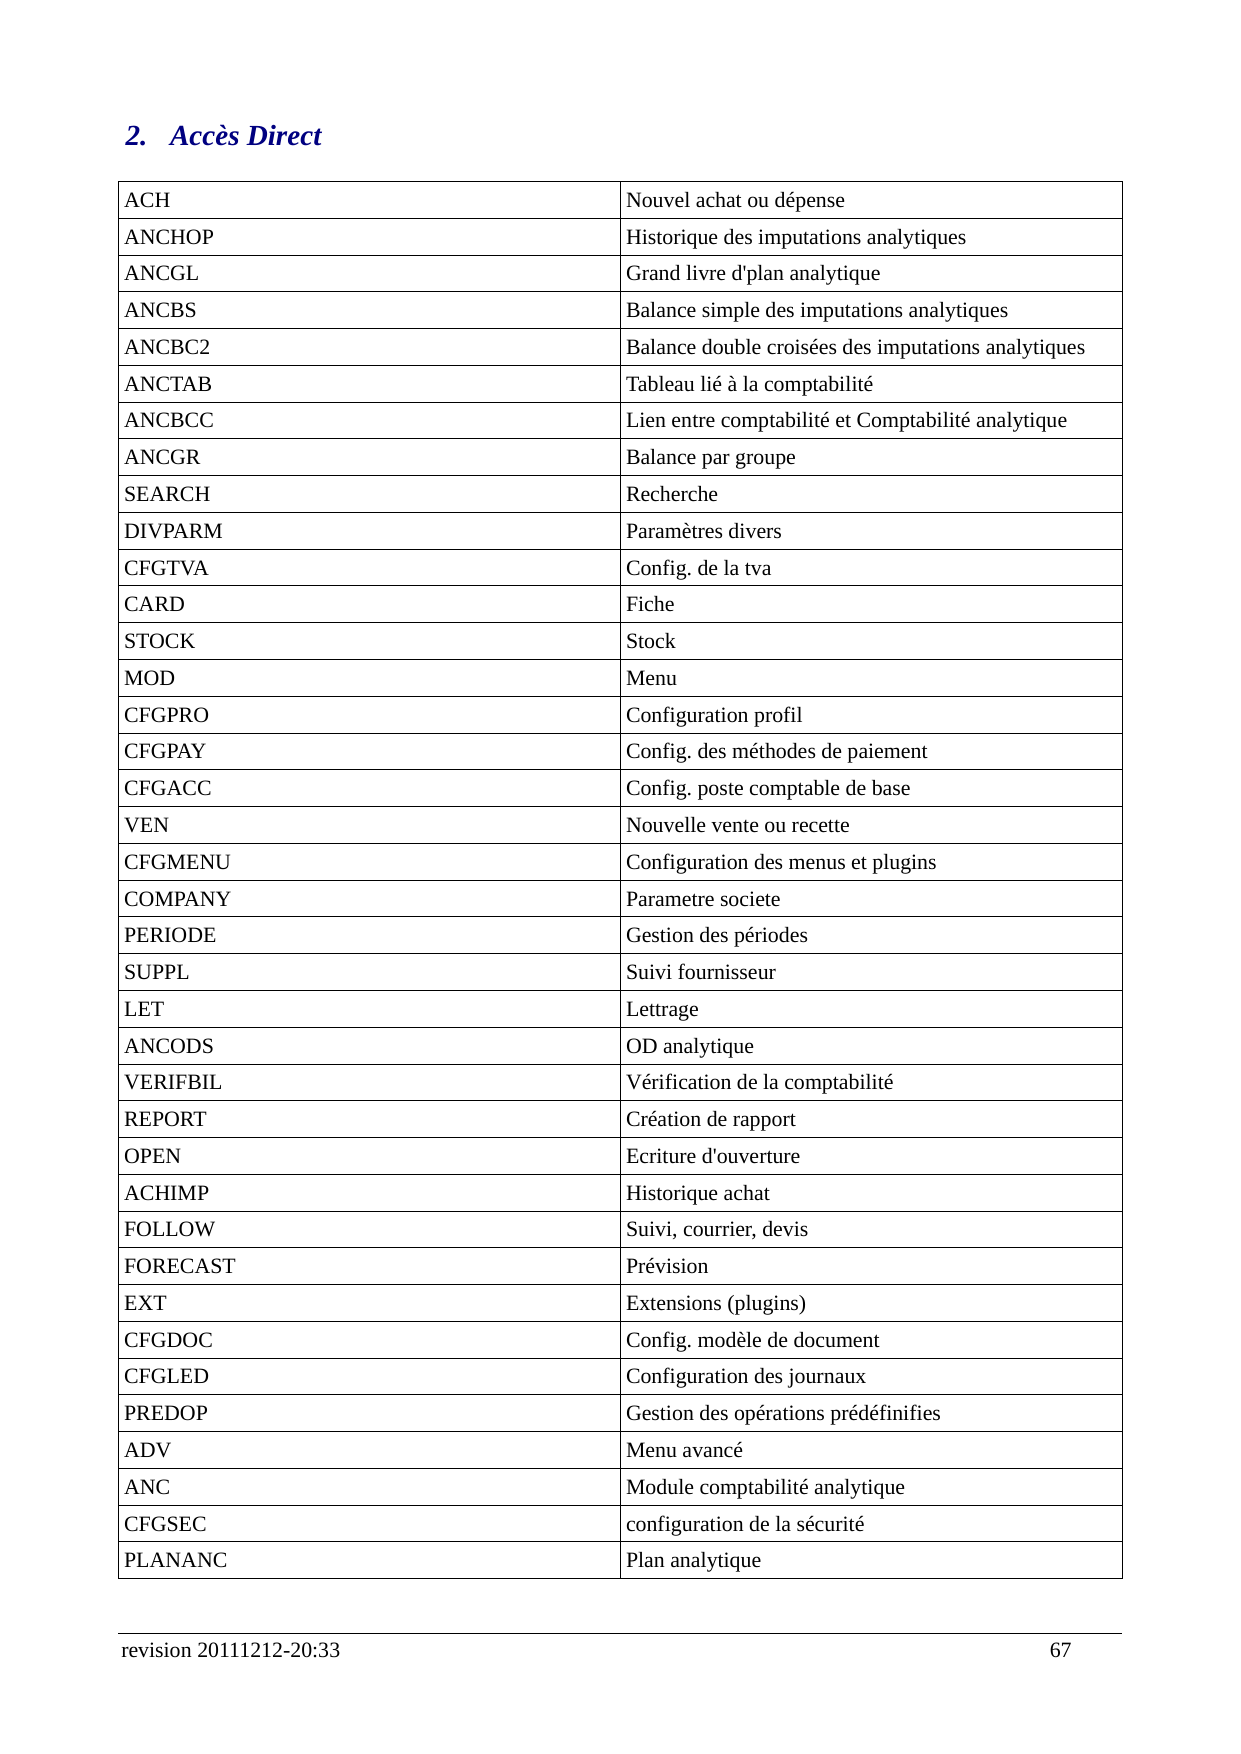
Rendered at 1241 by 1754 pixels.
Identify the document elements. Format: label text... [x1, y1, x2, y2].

table_cell Historique des imputations analytiques [621, 219, 1122, 255]
table_header ACH [119, 182, 620, 218]
table_cell Ecriture d'ouverture [621, 1138, 1122, 1174]
table_cell OD analytique [621, 1028, 1122, 1064]
table_cell Nouvelle vente ou recette [621, 807, 1122, 843]
table_cell CFGTVA [119, 550, 620, 585]
table_cell LET [119, 991, 620, 1027]
table_cell CARD [119, 586, 620, 622]
table_cell Suivi, courrier, devis [621, 1212, 1122, 1247]
table_cell CFGACC [119, 770, 620, 806]
table_cell ANCODS [119, 1028, 620, 1064]
table_cell Plan analytique [621, 1542, 1122, 1578]
table_cell Lettrage [621, 991, 1122, 1027]
table_cell Grand livre d'plan analytique [621, 256, 1122, 291]
table_cell EXT [119, 1285, 620, 1321]
table_cell ANCBS [119, 292, 620, 328]
table_cell REPORT [119, 1101, 620, 1137]
table_cell Paramètres divers [621, 513, 1122, 549]
table_cell Fiche [621, 586, 1122, 622]
table_cell Config. poste comptable de base [621, 770, 1122, 806]
table_cell ANC [119, 1469, 620, 1505]
table_cell Historique achat [621, 1175, 1122, 1211]
table_cell VERIFBIL [119, 1065, 620, 1100]
table_cell Parametre societe [621, 881, 1122, 916]
table_cell configuration de la sécurité [621, 1506, 1122, 1541]
table_cell Balance par groupe [621, 439, 1122, 475]
table_cell ANCBC2 [119, 329, 620, 365]
table_cell Gestion des opérations prédéfinifies [621, 1395, 1122, 1431]
table_header Nouvel achat ou dépense [621, 182, 1122, 218]
table_cell ANCHOP [119, 219, 620, 255]
table_cell ANCTAB [119, 366, 620, 402]
subtitle Accès Direct [118, 118, 1122, 152]
table_cell SUPPL [119, 954, 620, 990]
table_cell Module comptabilité analytique [621, 1469, 1122, 1505]
table_cell Config. des méthodes de paiement [621, 734, 1122, 769]
table_cell ADV [119, 1432, 620, 1468]
table_cell CFGLED [119, 1359, 620, 1394]
table_cell Extensions (plugins) [621, 1285, 1122, 1321]
table_cell Configuration des menus et plugins [621, 844, 1122, 880]
table_cell Balance double croisées des imputations analytiques [621, 329, 1122, 365]
table_cell MOD [119, 660, 620, 696]
table_cell Tableau lié à la comptabilité [621, 366, 1122, 402]
table_cell SEARCH [119, 476, 620, 512]
table_cell ANCGL [119, 256, 620, 291]
table_cell Vérification de la comptabilité [621, 1065, 1122, 1100]
table_cell ANCBCC [119, 403, 620, 438]
table_cell CFGDOC [119, 1322, 620, 1358]
table_cell ACHIMP [119, 1175, 620, 1211]
table_cell FORECAST [119, 1248, 620, 1284]
table_cell Configuration profil [621, 697, 1122, 733]
table_cell Lien entre comptabilité et Comptabilité analytique [621, 403, 1122, 438]
table_cell Stock [621, 623, 1122, 659]
table_cell FOLLOW [119, 1212, 620, 1247]
table_cell Menu avancé [621, 1432, 1122, 1468]
table_cell DIVPARM [119, 513, 620, 549]
table_cell Configuration des journaux [621, 1359, 1122, 1394]
table_cell VEN [119, 807, 620, 843]
table_cell Menu [621, 660, 1122, 696]
table_cell Recherche [621, 476, 1122, 512]
table_cell PERIODE [119, 917, 620, 953]
table_cell CFGPAY [119, 734, 620, 769]
table_cell Config. modèle de document [621, 1322, 1122, 1358]
table_cell CFGMENU [119, 844, 620, 880]
table_cell CFGPRO [119, 697, 620, 733]
table_cell STOCK [119, 623, 620, 659]
table_cell Création de rapport [621, 1101, 1122, 1137]
table_cell Balance simple des imputations analytiques [621, 292, 1122, 328]
table_cell Config. de la tva [621, 550, 1122, 585]
table_cell Gestion des périodes [621, 917, 1122, 953]
table_cell COMPANY [119, 881, 620, 916]
table_cell PLANANC [119, 1542, 620, 1578]
table_cell ANCGR [119, 439, 620, 475]
table_cell OPEN [119, 1138, 620, 1174]
table_cell CFGSEC [119, 1506, 620, 1541]
table_cell PREDOP [119, 1395, 620, 1431]
table_cell Suivi fournisseur [621, 954, 1122, 990]
table_cell Prévision [621, 1248, 1122, 1284]
